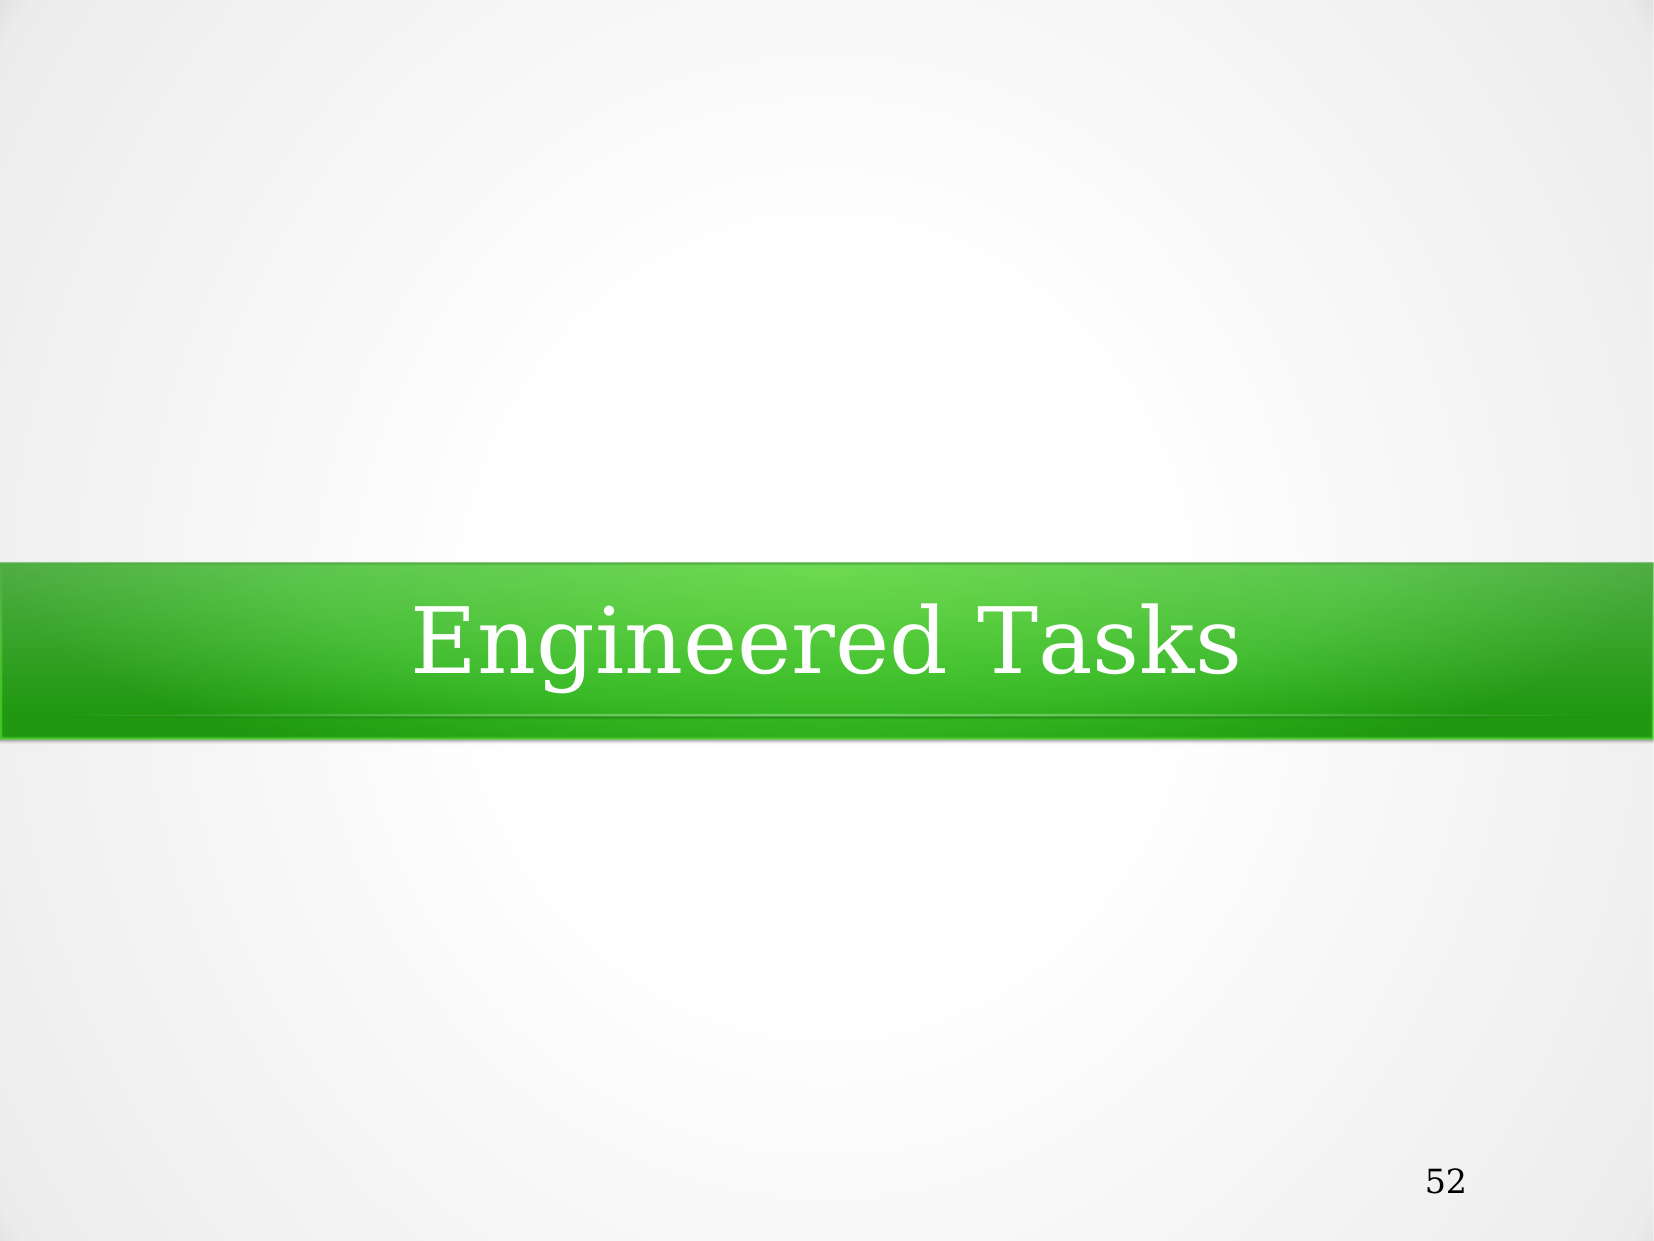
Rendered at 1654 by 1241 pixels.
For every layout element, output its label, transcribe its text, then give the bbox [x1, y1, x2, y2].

picture [0, 0, 1654, 1241]
title Engineered Tasks [82, 578, 1571, 715]
